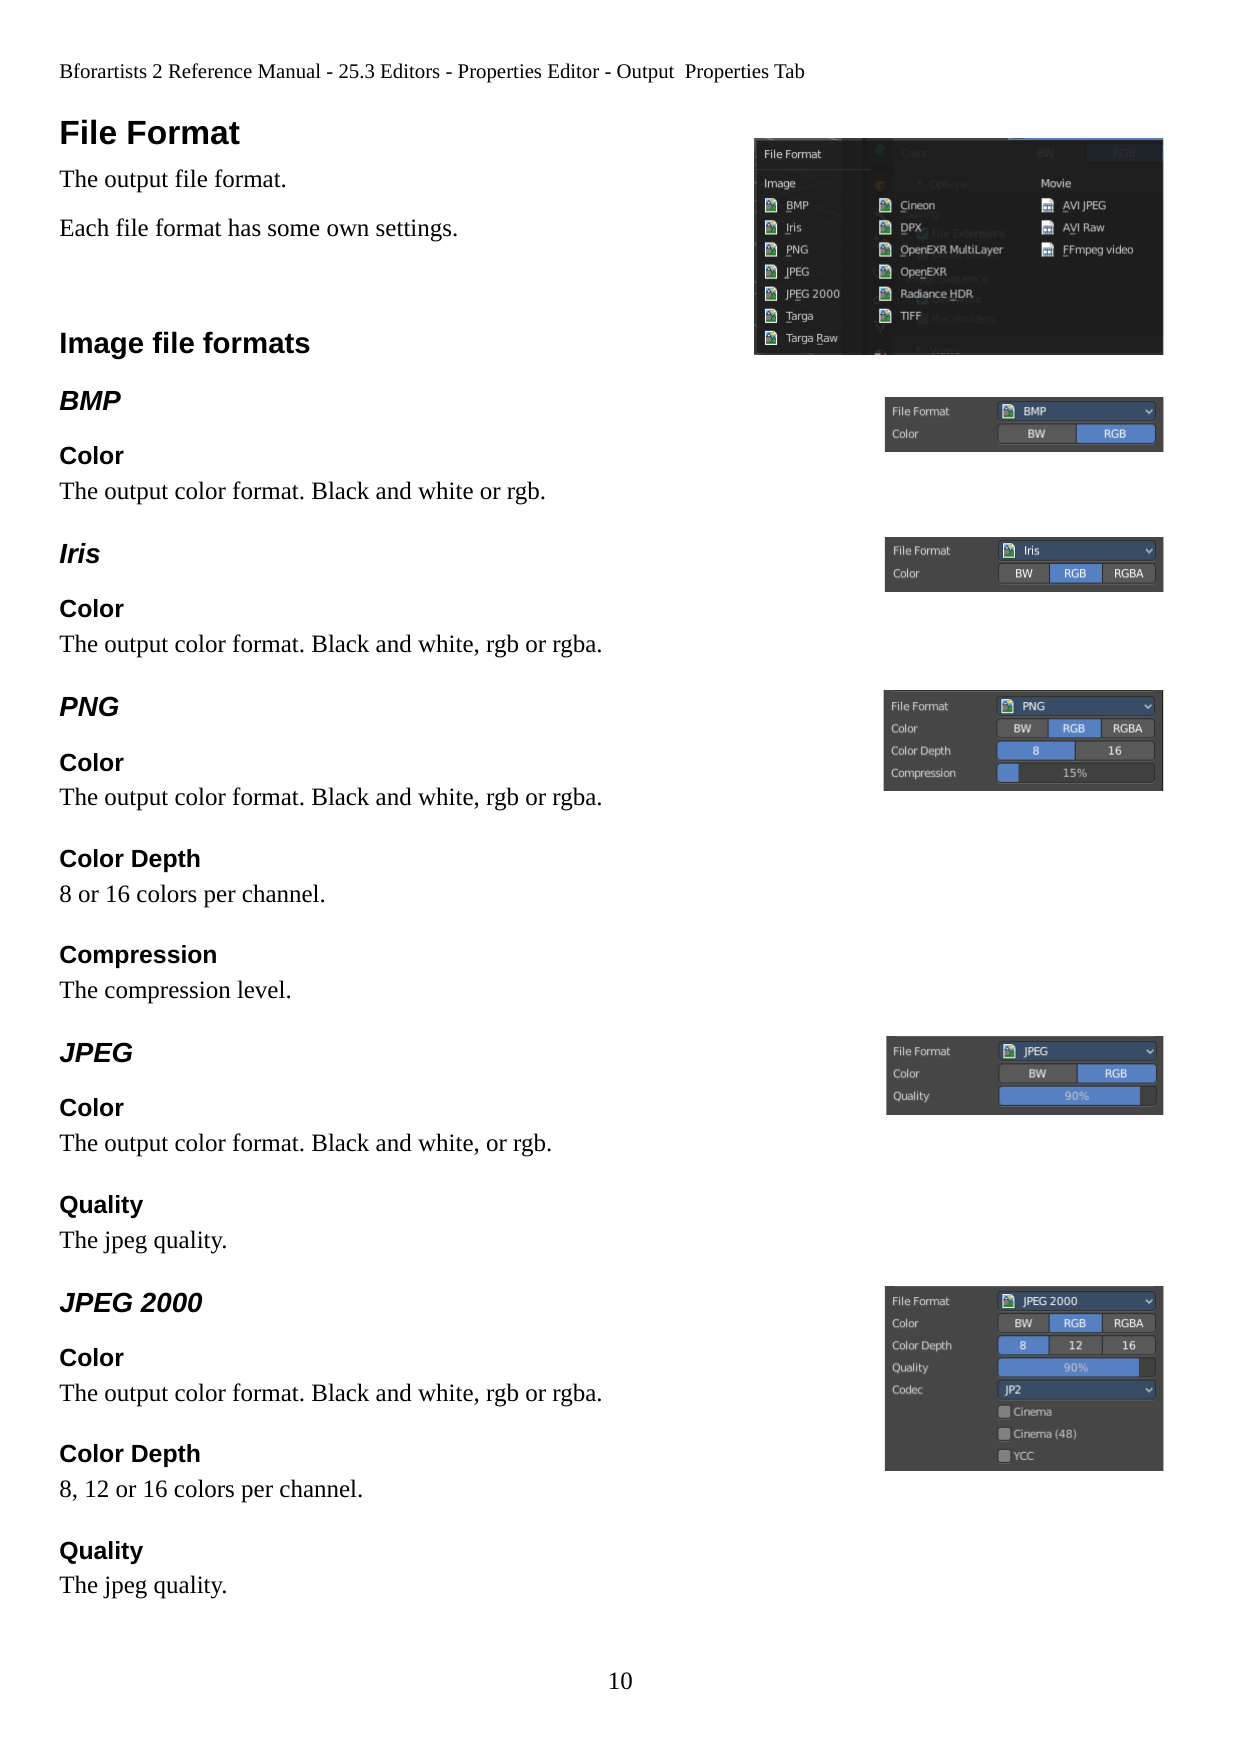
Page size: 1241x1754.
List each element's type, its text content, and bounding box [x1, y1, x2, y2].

subtitle Color Depth [59, 844, 1181, 872]
text The jpeg quality. [59, 1225, 1181, 1253]
subtitle [1164, 537, 1181, 569]
text [1164, 164, 1181, 192]
text The output color format. Black and white, or rgb. [59, 1128, 1181, 1157]
text The output color format. Black and white, rgb or rgba. [59, 629, 1181, 658]
subtitle Color [59, 441, 1181, 470]
subtitle [1164, 1037, 1181, 1068]
picture [884, 397, 1164, 452]
subtitle Quality [59, 1536, 1181, 1564]
subtitle Color Depth [59, 1439, 884, 1468]
text 8 or 16 colors per channel. [59, 879, 1181, 907]
subtitle BMP [59, 384, 1181, 416]
picture [884, 1286, 1164, 1471]
subtitle Color [59, 1343, 884, 1372]
subtitle Image file formats [59, 326, 1181, 359]
subtitle Quality [59, 1190, 1181, 1218]
subtitle PNG [59, 691, 883, 723]
text 8, 12 or 16 colors per channel. [59, 1474, 1181, 1503]
subtitle [1164, 1286, 1181, 1318]
subtitle Compression [59, 940, 1181, 969]
picture [754, 138, 1164, 355]
text Each file format has some own settings. [59, 213, 754, 242]
picture [883, 690, 1164, 791]
subtitle [1164, 691, 1181, 723]
text The output color format. Black and white, rgb or rgba. [59, 1378, 884, 1407]
subtitle Color [59, 1093, 1181, 1122]
subtitle Iris [59, 537, 884, 569]
text The output color format. Black and white or rgb. [59, 476, 1181, 505]
subtitle Color [59, 748, 883, 776]
subtitle [1164, 1343, 1181, 1372]
picture [884, 537, 1164, 592]
subtitle Color [59, 594, 1181, 623]
subtitle JPEG [59, 1037, 886, 1068]
text The compression level. [59, 975, 1181, 1004]
subtitle File Format [59, 113, 1181, 151]
text The jpeg quality. [59, 1571, 1181, 1599]
subtitle [1164, 748, 1181, 776]
text The output file format. [59, 164, 754, 192]
text The output color format. Black and white, rgb or rgba. [59, 782, 1181, 811]
subtitle [1164, 1439, 1181, 1468]
subtitle JPEG 2000 [59, 1286, 884, 1318]
picture [886, 1036, 1164, 1115]
